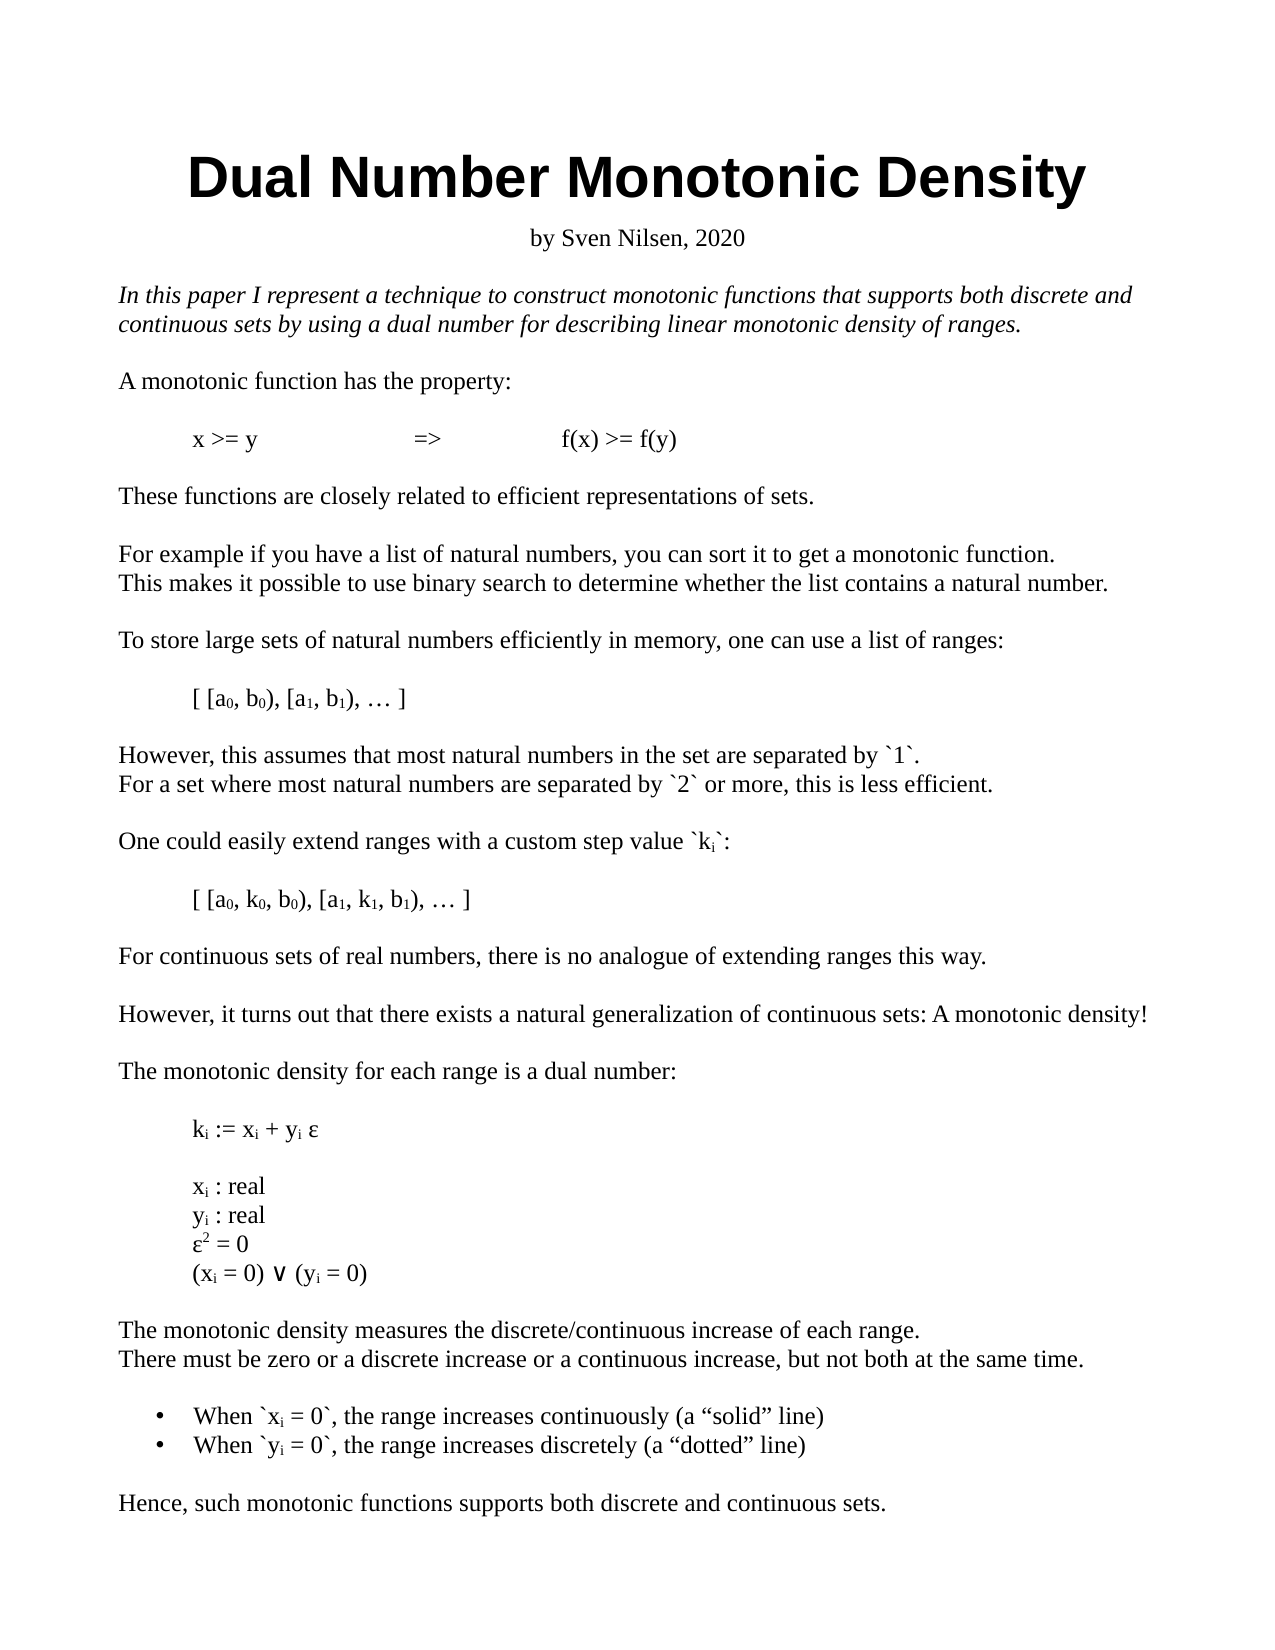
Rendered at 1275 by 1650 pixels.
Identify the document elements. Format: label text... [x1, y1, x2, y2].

text However, it turns out that there exists a natural generalization of continuous sets: A monotonic density! [118, 999, 1157, 1028]
list When `yi = 0`, the range increases discretely (a “dotted” line) [156, 1430, 1157, 1459]
text There must be zero or a discrete increase or a continuous increase, but not both at the same time. [118, 1344, 1157, 1373]
list When `xi = 0`, the range increases continuously (a “solid” line) [156, 1401, 1157, 1430]
text x >= y => f(x) >= f(y) [118, 424, 1157, 453]
text (xi = 0) ∨ (yi = 0) [118, 1258, 1157, 1286]
text For continuous sets of real numbers, there is no analogue of extending ranges this way. [118, 941, 1157, 970]
text To store large sets of natural numbers efficiently in memory, one can use a list of ranges: [118, 625, 1157, 654]
text Hence, such monotonic functions supports both discrete and continuous sets. [118, 1488, 1157, 1516]
title Dual Number Monotonic Density [118, 143, 1157, 210]
text The monotonic density for each range is a dual number: [118, 1056, 1157, 1085]
text xi : real [118, 1171, 1157, 1200]
text In this paper I represent a technique to construct monotonic functions that supports both discrete and continuous sets by using a dual number for describing linear monotonic density of ranges. [118, 280, 1157, 338]
text For a set where most natural numbers are separated by `2` or more, this is less efficient. [118, 769, 1157, 798]
text yi : real [118, 1200, 1157, 1229]
text This makes it possible to use binary search to determine whether the list contains a natural number. [118, 568, 1157, 596]
text by Sven Nilsen, 2020 [118, 223, 1157, 251]
text [ [a0, b0), [a1, b1), … ] [118, 683, 1157, 711]
text A monotonic function has the property: [118, 366, 1157, 395]
text ε2 = 0 [118, 1229, 1157, 1258]
text However, this assumes that most natural numbers in the set are separated by `1`. [118, 740, 1157, 769]
text For example if you have a list of natural numbers, you can sort it to get a monotonic function. [118, 539, 1157, 568]
text ki := xi + yi ε [118, 1114, 1157, 1143]
text The monotonic density measures the discrete/continuous increase of each range. [118, 1315, 1157, 1344]
text [ [a0, k0, b0), [a1, k1, b1), … ] [118, 884, 1157, 913]
text One could easily extend ranges with a custom step value `ki`: [118, 826, 1157, 855]
text These functions are closely related to efficient representations of sets. [118, 481, 1157, 510]
